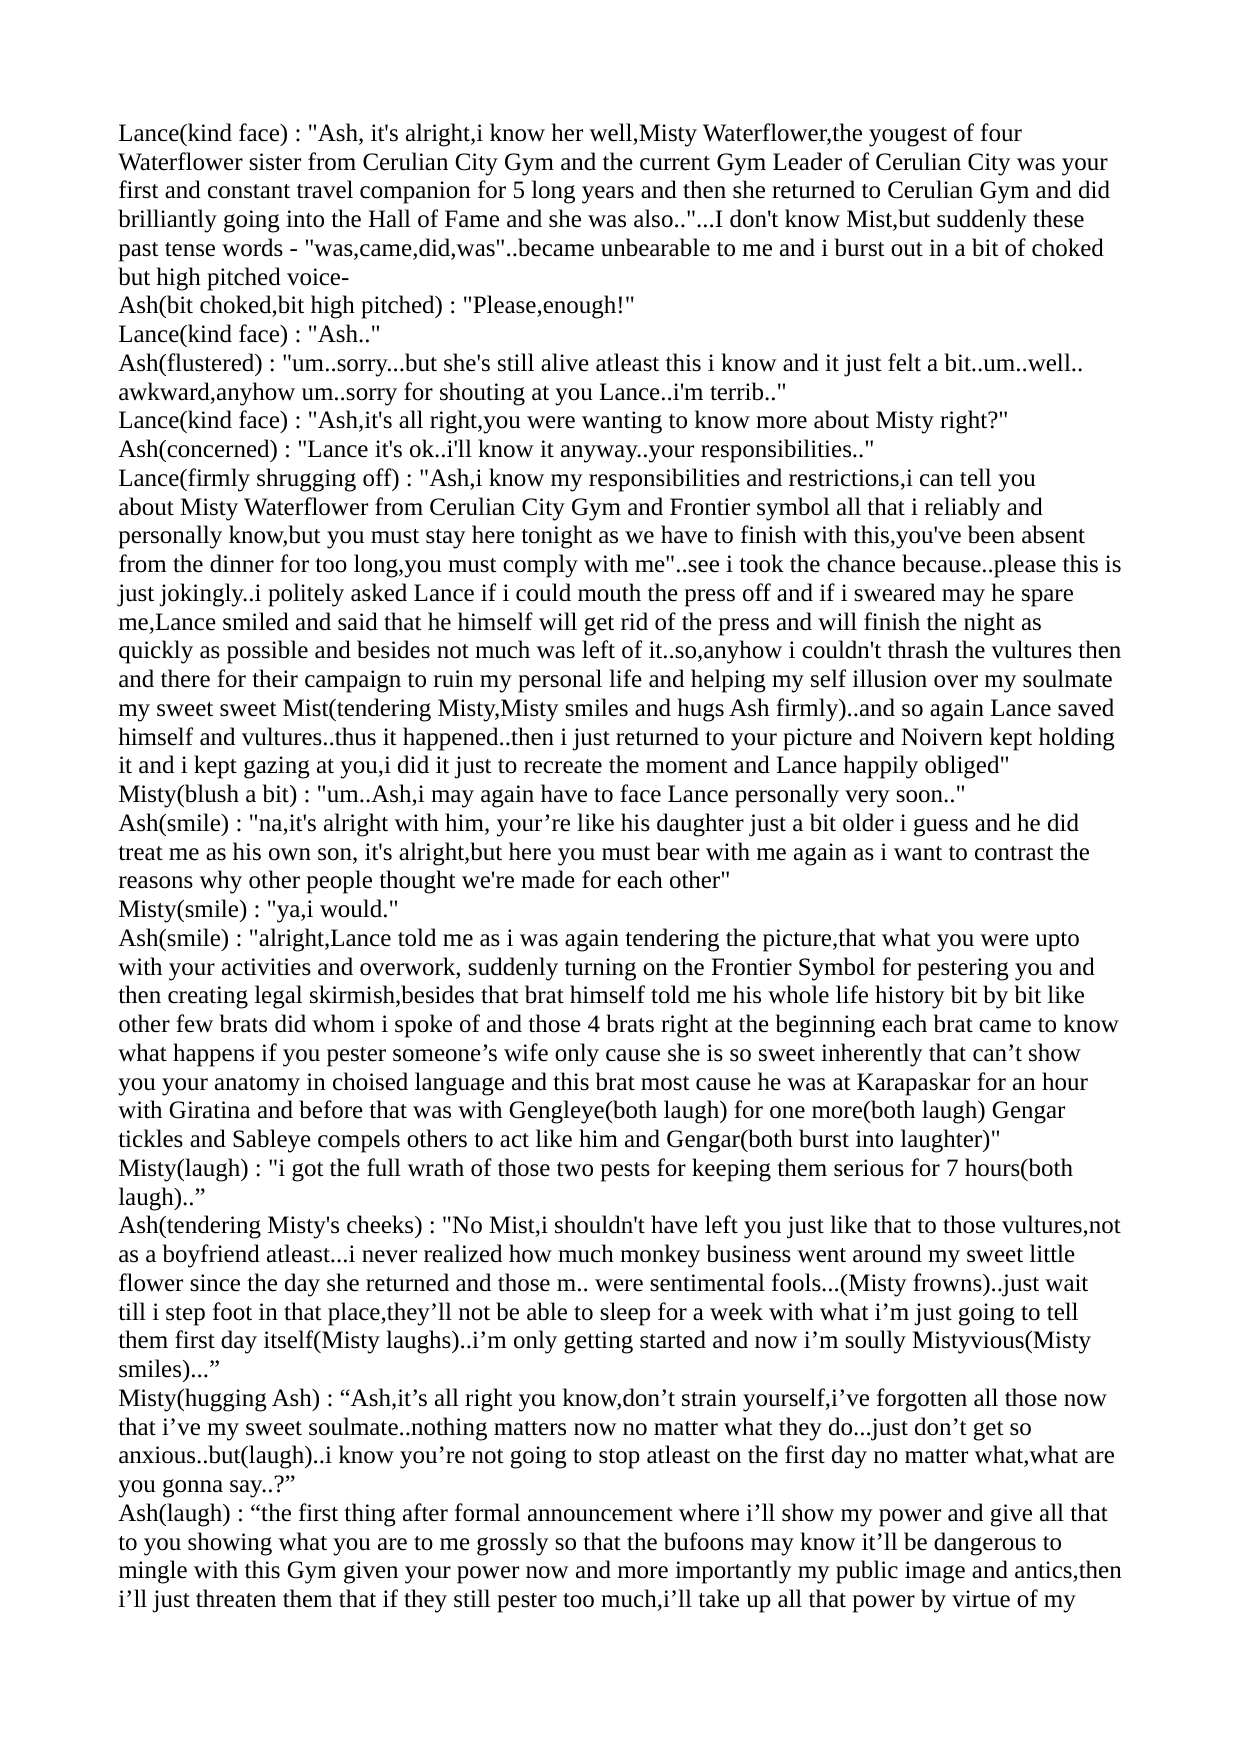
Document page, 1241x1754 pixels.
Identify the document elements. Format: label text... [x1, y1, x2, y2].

text Misty(laugh) : "i got the full wrath of those two pests for keeping them serious for 7 hours(both laugh)..” [118, 1153, 1122, 1211]
text Ash(concerned) : "Lance it's ok..i'll know it anyway..your responsibilities.." [118, 434, 1122, 463]
text Ash(smile) : "na,it's alright with him, your’re like his daughter just a bit older i guess and he did treat me as his own son, it's alright,but here you must bear with me again as i want to contrast the reasons why other people thought we're made for each other" [118, 808, 1122, 894]
text Ash(flustered) : "um..sorry...but she's still alive atleast this i know and it just felt a bit..um..well.. awkward,anyhow um..sorry for shouting at you Lance..i'm terrib.." [118, 348, 1122, 406]
text Ash(laugh) : “the first thing after formal announcement where i’ll show my power and give all that to you showing what you are to me grossly so that the bufoons may know it’ll be dangerous to mingle with this Gym given your power now and more importantly my public image and antics,then i’ll just threaten them that if they still pester too much,i’ll take up all that power by virtue of my [118, 1498, 1122, 1613]
text personally know,but you must stay here tonight as we have to finish with this,you've been absent [118, 521, 1122, 549]
text Lance(kind face) : "Ash,it's all right,you were wanting to know more about Misty right?" [118, 406, 1122, 434]
text about Misty Waterflower from Cerulian City Gym and Frontier symbol all that i reliably and [118, 492, 1122, 521]
text Lance(kind face) : "Ash.." [118, 319, 1122, 348]
text Lance(firmly shrugging off) : "Ash,i know my responsibilities and restrictions,i can tell you [118, 463, 1122, 492]
text Lance(kind face) : "Ash, it's alright,i know her well,Misty Waterflower,the yougest of four Waterflower sister from Cerulian City Gym and the current Gym Leader of Cerulian City was your first and constant travel companion for 5 long years and then she returned to Cerulian Gym and did brilliantly going into the Hall of Fame and she was also.."...I don't know Mist,but suddenly these past tense words - "was,came,did,was"..became unbearable to me and i burst out in a bit of choked but high pitched voice- [118, 118, 1122, 291]
text Ash(bit choked,bit high pitched) : "Please,enough!" [118, 291, 1122, 319]
text and there for their campaign to ruin my personal life and helping my self illusion over my soulmate my sweet sweet Mist(tendering Misty,Misty smiles and hugs Ash firmly)..and so again Lance saved himself and vultures..thus it happened..then i just returned to your picture and Noivern kept holding it and i kept gazing at you,i did it just to recreate the moment and Lance happily obliged" [118, 664, 1122, 779]
text Misty(hugging Ash) : “Ash,it’s all right you know,don’t strain yourself,i’ve forgotten all those now that i’ve my sweet soulmate..nothing matters now no matter what they do...just don’t get so anxious..but(laugh)..i know you’re not going to stop atleast on the first day no matter what,what are you gonna say..?” [118, 1383, 1122, 1498]
text Misty(smile) : "ya,i would." [118, 894, 1122, 923]
text from the dinner for too long,you must comply with me"..see i took the chance because..please this is just jokingly..i politely asked Lance if i could mouth the press off and if i sweared may he spare me,Lance smiled and said that he himself will get rid of the press and will finish the night as quickly as possible and besides not much was left of it..so,anyhow i couldn't thrash the vultures then [118, 549, 1122, 664]
text Ash(tendering Misty's cheeks) : "No Mist,i shouldn't have left you just like that to those vultures,not as a boyfriend atleast...i never realized how much monkey business went around my sweet little flower since the day she returned and those m.. were sentimental fools...(Misty frowns)..just wait till i step foot in that place,they’ll not be able to sleep for a week with what i’m just going to tell them first day itself(Misty laughs)..i’m only getting started and now i’m soully Mistyvious(Misty smiles)...” [118, 1211, 1122, 1383]
text Misty(blush a bit) : "um..Ash,i may again have to face Lance personally very soon.." [118, 779, 1122, 808]
text Ash(smile) : "alright,Lance told me as i was again tendering the picture,that what you were upto with your activities and overwork, suddenly turning on the Frontier Symbol for pestering you and then creating legal skirmish,besides that brat himself told me his whole life history bit by bit like other few brats did whom i spoke of and those 4 brats right at the beginning each brat came to know what happens if you pester someone’s wife only cause she is so sweet inherently that can’t show you your anatomy in choised language and this brat most cause he was at Karapaskar for an hour with Giratina and before that was with Gengleye(both laugh) for one more(both laugh) Gengar tickles and Sableye compels others to act like him and Gengar(both burst into laughter)" [118, 923, 1122, 1153]
